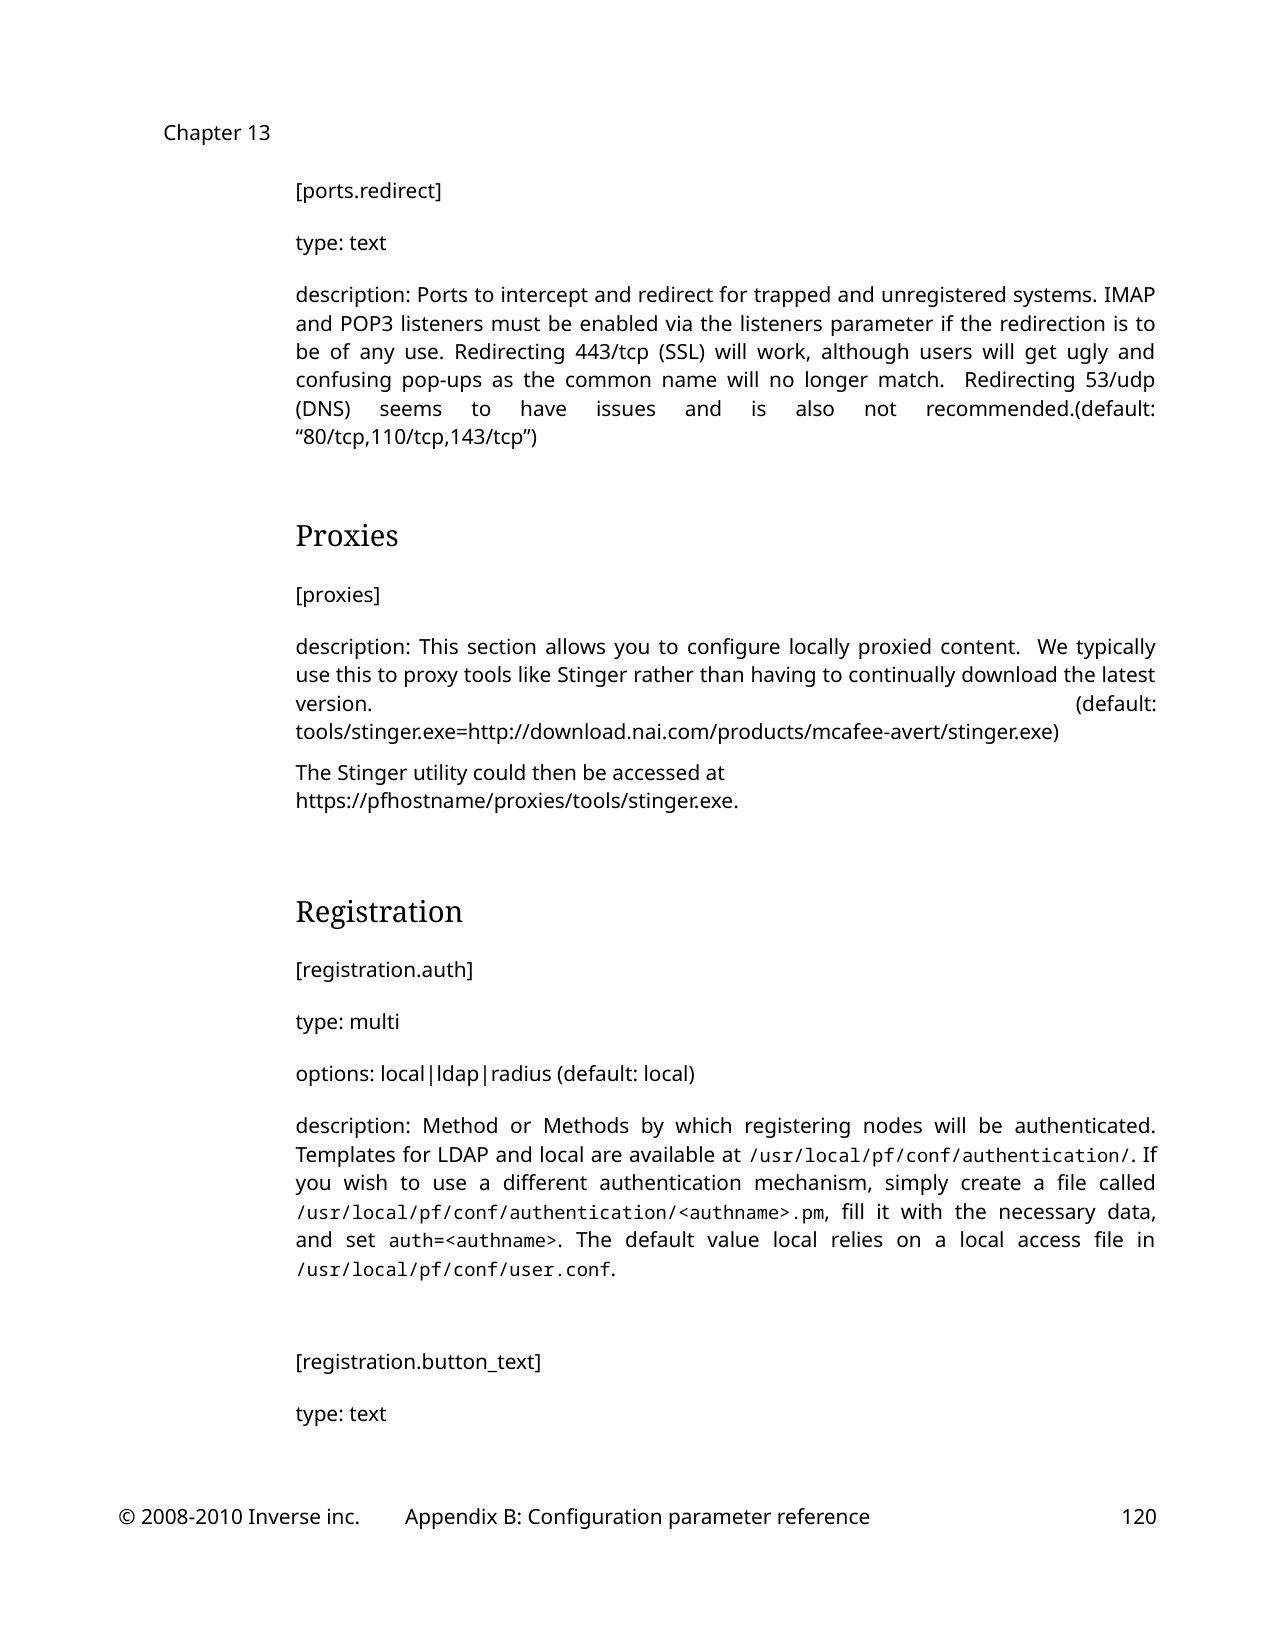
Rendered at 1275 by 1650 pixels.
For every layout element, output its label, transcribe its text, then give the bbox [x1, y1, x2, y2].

text [registration.auth] [295, 955, 1157, 984]
text [proxies] [295, 580, 1157, 608]
text [ports.redirect] [295, 176, 1157, 204]
text type: text [295, 1399, 1157, 1427]
text type: text [295, 228, 1157, 257]
text description: Ports to intercept and redirect for trapped and unregistered systems. IMAP and POP3 listeners must be enabled via the listeners parameter if the redirection is to be of any use. Redirecting 443/tcp (SSL) will work, although users will get ugly and confusing pop-ups as the common name will no longer match. Redirecting 53/udp (DNS) seems to have issues and is also not recommended.(default: “80/tcp,110/tcp,143/tcp”) [295, 280, 1157, 451]
text The Stinger utility could then be accessed at https://pfhostname/proxies/tools/stinger.exe. [295, 758, 1157, 815]
subtitle Registration [295, 891, 1157, 931]
subtitle Proxies [295, 515, 1157, 555]
text [registration.button_text] [295, 1347, 1157, 1375]
text description: Method or Methods by which registering nodes will be authenticated. Templates for LDAP and local are available at /usr/local/pf/conf/authentication/. If you wish to use a different authentication mechanism, simply create a file called /usr/local/pf/conf/authentication/<authname>.pm, fill it with the necessary data, and set auth=<authname>. The default value local relies on a local access file in /usr/local/pf/conf/user.conf. [295, 1112, 1157, 1282]
text description: This section allows you to configure locally proxied content. We typically use this to proxy tools like Stinger rather than having to continually download the latest version. (default: tools/stinger.exe=http://download.nai.com/products/mcafee-avert/stinger.exe) [295, 632, 1157, 746]
text options: local|ldap|radius (default: local) [295, 1059, 1157, 1088]
text type: multi [295, 1007, 1157, 1036]
